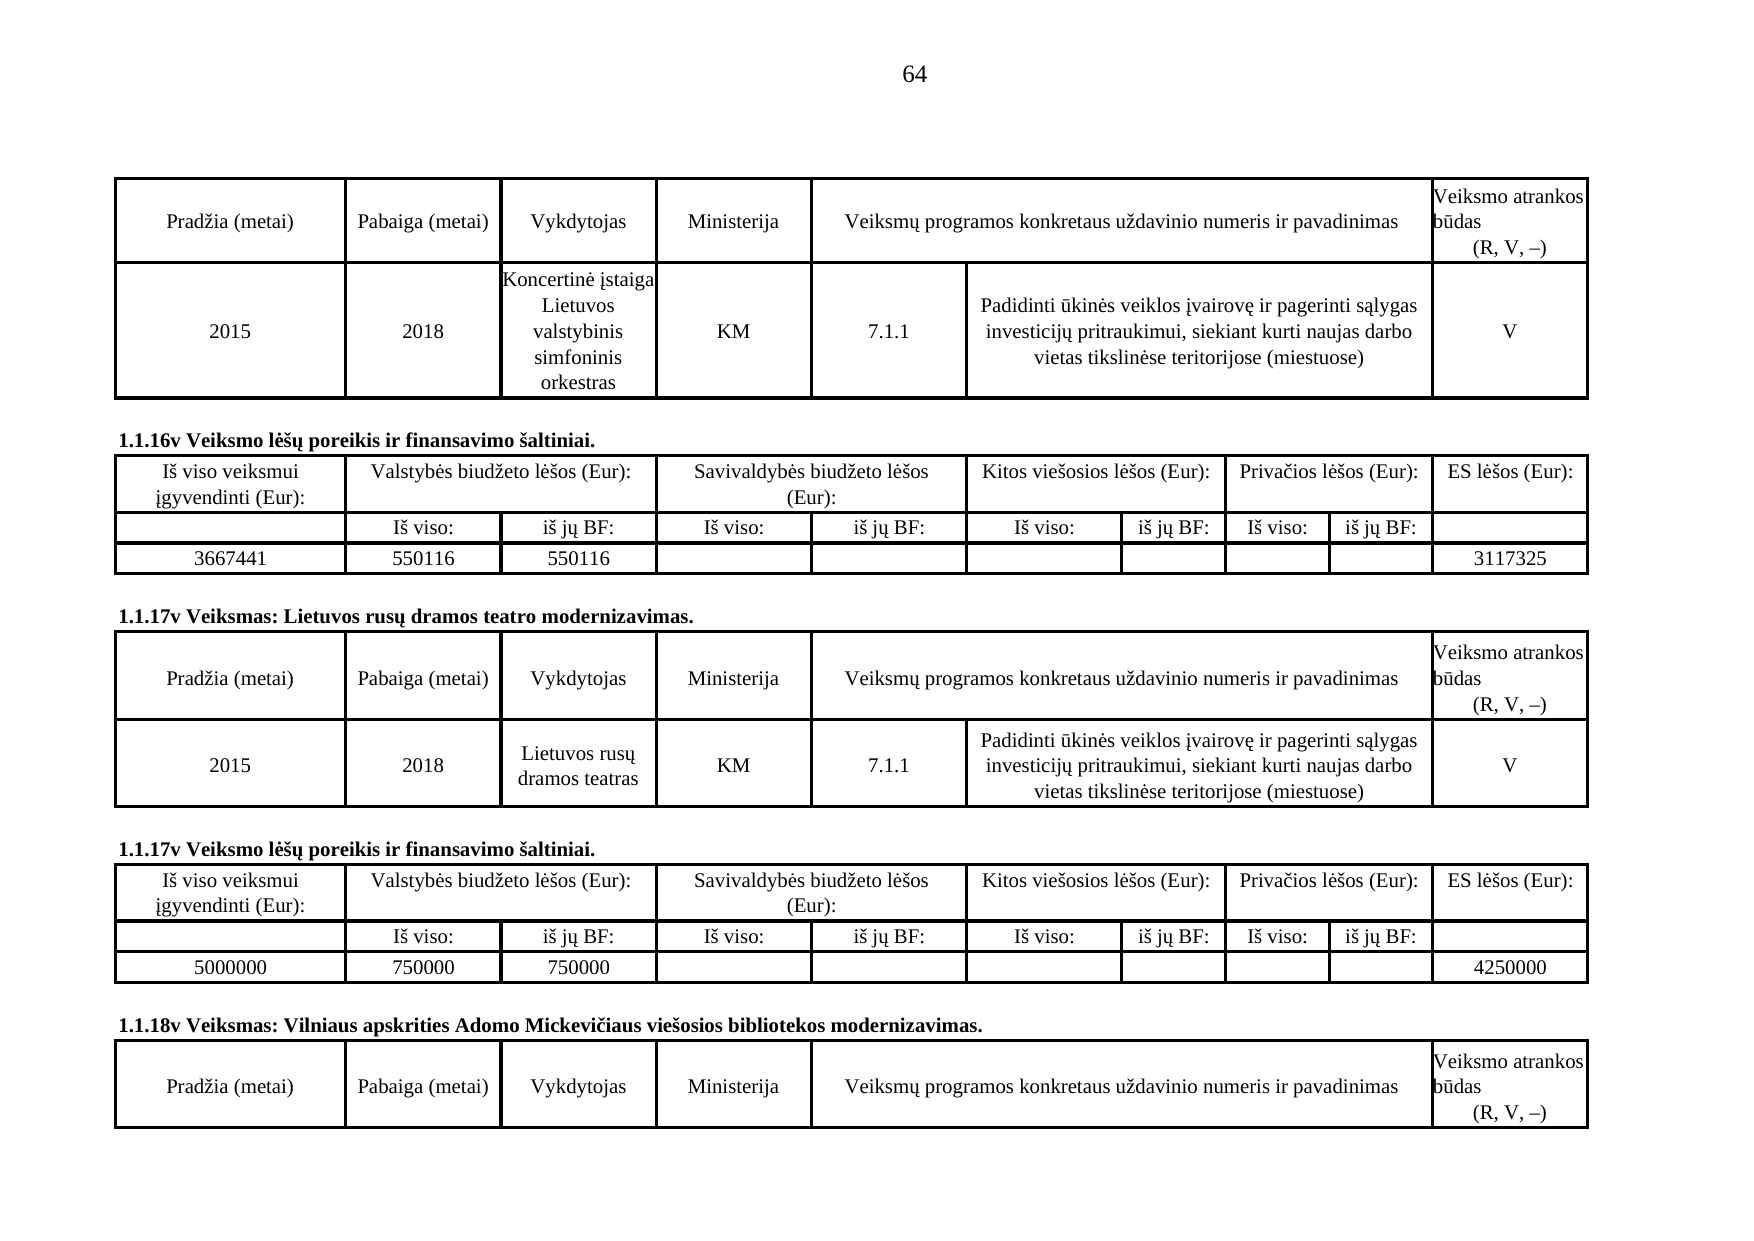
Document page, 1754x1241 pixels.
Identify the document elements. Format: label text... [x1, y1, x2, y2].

table_header Veiksmų programos konkretaus uždavinio numeris ir pavadinimas [813, 633, 1431, 717]
table_cell [1331, 545, 1431, 572]
table_header Veiksmo atrankos būdas (R, V, –) [1434, 180, 1586, 261]
table_cell Padidinti ūkinės veiklos įvairovę ir pagerinti sąlygas investicijų pritraukimui, siekiant kurti naujas darbo vietas tikslinėse teritorijose (miestuose) [968, 264, 1431, 396]
table_cell [813, 953, 965, 981]
table_header Iš viso veiksmui įgyvendinti (Eur): [117, 457, 344, 511]
table_cell Iš viso: [968, 514, 1120, 541]
table_header Privačios lėšos (Eur): [1227, 457, 1431, 511]
table_cell Koncertinė įstaiga Lietuvos valstybinis simfoninis orkestras [503, 264, 655, 396]
table_header Vykdytojas [503, 180, 655, 261]
table_cell Iš viso: [1227, 514, 1328, 541]
text 1.1.17v Veiksmo lėšų poreikis ir finansavimo šaltiniai. [118, 837, 1636, 861]
table_cell iš jų BF: [1123, 923, 1224, 950]
table_header Kitos viešosios lėšos (Eur): [968, 457, 1224, 511]
table_cell [968, 545, 1120, 572]
table_cell [1227, 953, 1328, 981]
table_cell 550116 [347, 545, 499, 572]
table_header Veiksmo atrankos būdas (R, V, –) [1434, 1042, 1586, 1126]
table_header Veiksmų programos konkretaus uždavinio numeris ir pavadinimas [813, 180, 1431, 261]
table_cell Iš viso: [347, 923, 499, 950]
table_cell 2018 [347, 264, 499, 396]
table_header Pradžia (metai) [117, 633, 344, 717]
table_cell 750000 [347, 953, 499, 981]
table_cell V [1434, 721, 1586, 805]
table_cell [1123, 545, 1224, 572]
table_header Vykdytojas [503, 1042, 655, 1126]
table_cell iš jų BF: [1123, 514, 1224, 541]
table_cell iš jų BF: [503, 923, 655, 950]
table_cell iš jų BF: [1331, 514, 1431, 541]
table_cell 750000 [503, 953, 655, 981]
table_cell 7.1.1 [813, 264, 965, 396]
table_cell 2015 [117, 264, 344, 396]
table_cell [813, 545, 965, 572]
table_cell [1227, 545, 1328, 572]
table_header Pabaiga (metai) [347, 633, 499, 717]
text 1.1.18v Veiksmas: Vilniaus apskrities Adomo Mickevičiaus viešosios bibliotekos modernizavimas. [118, 1013, 1636, 1037]
table_cell Iš viso: [658, 514, 810, 541]
table_cell [1434, 923, 1586, 950]
table_cell Iš viso: [347, 514, 499, 541]
table_cell 2018 [347, 721, 499, 805]
table_cell 7.1.1 [813, 721, 965, 805]
table_cell [968, 953, 1120, 981]
table_header ES lėšos (Eur): [1434, 866, 1586, 919]
table_cell 550116 [503, 545, 655, 572]
table_cell iš jų BF: [1331, 923, 1431, 950]
table_header Savivaldybės biudžeto lėšos (Eur): [658, 866, 965, 919]
table_header Veiksmo atrankos būdas (R, V, –) [1434, 633, 1586, 717]
table_header Iš viso veiksmui įgyvendinti (Eur): [117, 866, 344, 919]
text 1.1.16v Veiksmo lėšų poreikis ir finansavimo šaltiniai. [118, 428, 1636, 452]
table_header Valstybės biudžeto lėšos (Eur): [347, 866, 655, 919]
table_cell V [1434, 264, 1586, 396]
table_cell Padidinti ūkinės veiklos įvairovę ir pagerinti sąlygas investicijų pritraukimui, siekiant kurti naujas darbo vietas tikslinėse teritorijose (miestuose) [968, 721, 1431, 805]
table_cell 2015 [117, 721, 344, 805]
table_header Privačios lėšos (Eur): [1227, 866, 1431, 919]
table_cell 4250000 [1434, 953, 1586, 981]
table_cell 3667441 [117, 545, 344, 572]
table_header Valstybės biudžeto lėšos (Eur): [347, 457, 655, 511]
table_cell Iš viso: [1227, 923, 1328, 950]
table_header Savivaldybės biudžeto lėšos (Eur): [658, 457, 965, 511]
table_cell [658, 953, 810, 981]
text 1.1.17v Veiksmas: Lietuvos rusų dramos teatro modernizavimas. [118, 604, 1636, 628]
table_cell [1331, 953, 1431, 981]
table_cell iš jų BF: [813, 923, 965, 950]
table_cell Lietuvos rusų dramos teatras [503, 721, 655, 805]
table_cell Iš viso: [968, 923, 1120, 950]
table_cell 5000000 [117, 953, 344, 981]
table_header Pradžia (metai) [117, 1042, 344, 1126]
table_cell Iš viso: [658, 923, 810, 950]
table_cell KM [658, 721, 810, 805]
table_cell [117, 923, 344, 950]
table_header Pabaiga (metai) [347, 180, 499, 261]
table_header Pradžia (metai) [117, 180, 344, 261]
table_cell KM [658, 264, 810, 396]
table_header Veiksmų programos konkretaus uždavinio numeris ir pavadinimas [813, 1042, 1431, 1126]
table_header Pabaiga (metai) [347, 1042, 499, 1126]
table_cell iš jų BF: [813, 514, 965, 541]
table_header Ministerija [658, 1042, 810, 1126]
table_header Vykdytojas [503, 633, 655, 717]
table_cell 3117325 [1434, 545, 1586, 572]
table_header ES lėšos (Eur): [1434, 457, 1586, 511]
table_cell [1434, 514, 1586, 541]
table_header Kitos viešosios lėšos (Eur): [968, 866, 1224, 919]
table_cell [658, 545, 810, 572]
table_cell [117, 514, 344, 541]
table_cell [1123, 953, 1224, 981]
table_header Ministerija [658, 180, 810, 261]
table_header Ministerija [658, 633, 810, 717]
table_cell iš jų BF: [503, 514, 655, 541]
